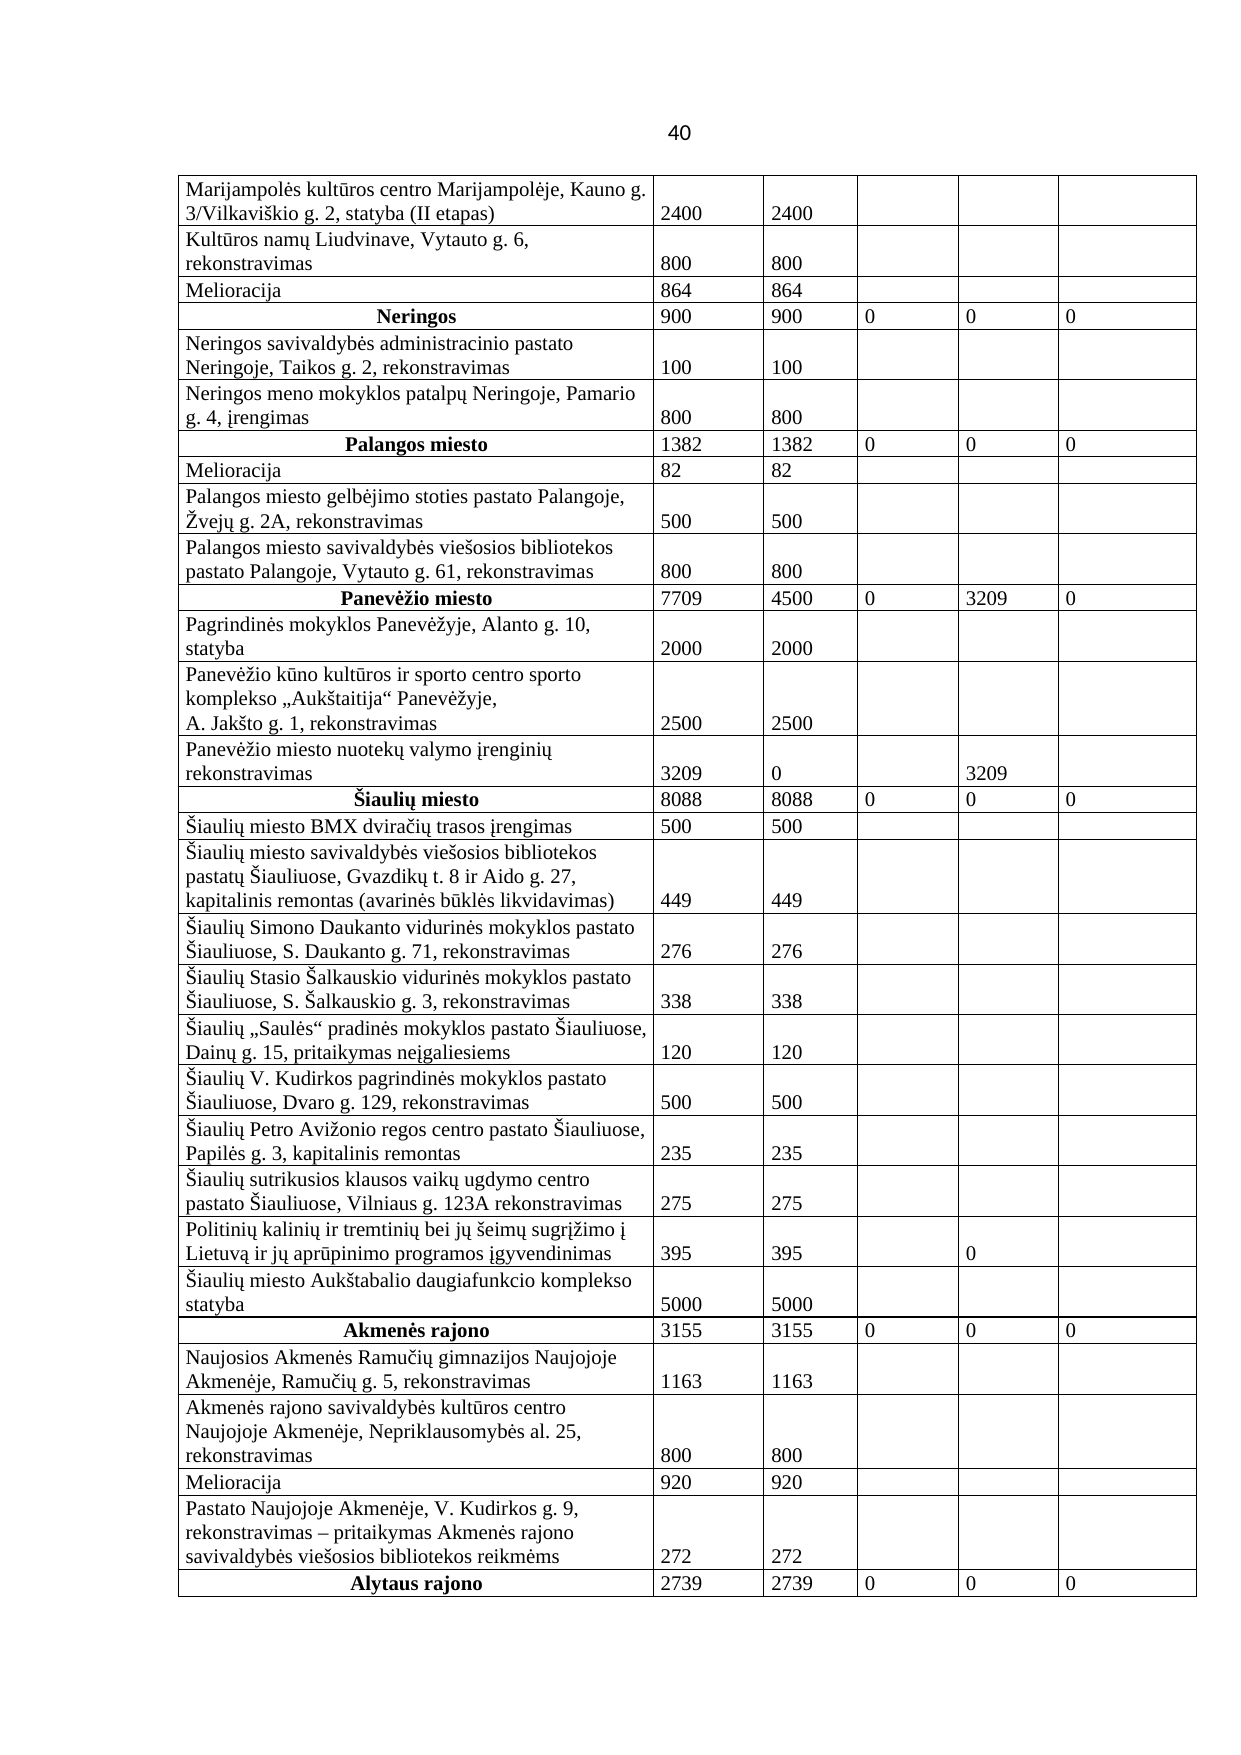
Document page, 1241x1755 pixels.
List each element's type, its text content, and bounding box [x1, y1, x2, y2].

table_cell 2500 [654, 662, 763, 735]
table_cell [858, 813, 958, 839]
table_cell [1059, 1065, 1196, 1115]
table_cell 2400 [764, 176, 857, 225]
table_cell [858, 965, 958, 1014]
table_cell [959, 1469, 1058, 1494]
table_cell Panevėžio kūno kultūros ir sporto centro sporto komplekso „Aukštaitija“ Panevėžyje, A. Jakšto g. 1, rekonstravimas [179, 662, 653, 735]
table_cell 920 [764, 1469, 857, 1494]
table_cell [959, 1015, 1058, 1064]
table_cell 120 [764, 1015, 857, 1064]
table_cell 395 [764, 1217, 857, 1266]
table_cell Šiaulių miesto [179, 787, 653, 812]
table_cell 2739 [764, 1570, 857, 1596]
table_cell [1059, 484, 1196, 533]
table_cell [1059, 736, 1196, 786]
table_cell Kultūros namų Liudvinave, Vytauto g. 6, rekonstravimas [179, 226, 653, 276]
table_cell 0 [959, 431, 1058, 456]
table_cell Šiaulių Simono Daukanto vidurinės mokyklos pastato Šiauliuose, S. Daukanto g. 71, rekonstravimas [179, 914, 653, 963]
table_cell 275 [764, 1166, 857, 1216]
table_cell 500 [654, 813, 763, 839]
table_cell 276 [764, 914, 857, 963]
table_cell Melioracija [179, 1469, 653, 1494]
table_cell [858, 176, 958, 225]
table_cell 800 [764, 380, 857, 430]
table_cell 338 [764, 965, 857, 1014]
table_cell [858, 1496, 958, 1569]
table_cell [959, 1166, 1058, 1216]
table_cell 7709 [654, 585, 763, 610]
table_cell 800 [654, 380, 763, 430]
table_cell [959, 1395, 1058, 1468]
table_cell Melioracija [179, 457, 653, 483]
table_cell 800 [654, 1395, 763, 1468]
table_cell Palangos miesto [179, 431, 653, 456]
table_cell 1163 [654, 1344, 763, 1393]
table_cell 1382 [654, 431, 763, 456]
table_cell [1059, 1116, 1196, 1165]
table_cell Neringos [179, 303, 653, 329]
table_cell Palangos miesto gelbėjimo stoties pastato Palangoje, Žvejų g. 2A, rekonstravimas [179, 484, 653, 533]
table_cell 0 [858, 787, 958, 812]
table_cell 8088 [654, 787, 763, 812]
table_cell 0 [959, 303, 1058, 329]
table_cell [959, 277, 1058, 302]
table_cell 449 [764, 840, 857, 913]
table_cell [1059, 457, 1196, 483]
table_cell [858, 277, 958, 302]
table_cell 3209 [959, 736, 1058, 786]
table_cell Šiaulių miesto BMX dviračių trasos įrengimas [179, 813, 653, 839]
table_cell 920 [654, 1469, 763, 1494]
table_cell 0 [959, 1217, 1058, 1266]
table_cell [959, 840, 1058, 913]
table_cell [858, 484, 958, 533]
table_cell [858, 1015, 958, 1064]
table_cell Akmenės rajono savivaldybės kultūros centro Naujojoje Akmenėje, Nepriklausomybės al. 25, rekonstravimas [179, 1395, 653, 1468]
table_cell [1059, 1344, 1196, 1393]
table_cell 0 [959, 1570, 1058, 1596]
table_cell [858, 380, 958, 430]
table_cell [959, 662, 1058, 735]
table_cell [1059, 965, 1196, 1014]
table_cell [959, 1267, 1058, 1316]
table_cell 500 [764, 813, 857, 839]
table_cell [1059, 226, 1196, 276]
table_cell [1059, 914, 1196, 963]
table_cell 276 [654, 914, 763, 963]
table_cell 0 [858, 1318, 958, 1343]
table_cell 800 [654, 534, 763, 584]
table_cell Melioracija [179, 277, 653, 302]
table_cell 0 [858, 303, 958, 329]
table_cell 0 [959, 787, 1058, 812]
table_cell 82 [654, 457, 763, 483]
table_cell [1059, 380, 1196, 430]
table_cell 0 [1059, 431, 1196, 456]
table_cell 449 [654, 840, 763, 913]
table_cell 338 [654, 965, 763, 1014]
table_cell 500 [654, 484, 763, 533]
table_cell 0 [764, 736, 857, 786]
table_cell [1059, 534, 1196, 584]
table_cell [959, 534, 1058, 584]
table_cell Pagrindinės mokyklos Panevėžyje, Alanto g. 10, statyba [179, 611, 653, 661]
table_cell [1059, 813, 1196, 839]
table_cell [1059, 277, 1196, 302]
table_cell 800 [654, 226, 763, 276]
table_cell [858, 914, 958, 963]
table_cell Šiaulių Stasio Šalkauskio vidurinės mokyklos pastato Šiauliuose, S. Šalkauskio g. 3, rekonstravimas [179, 965, 653, 1014]
table_cell [858, 611, 958, 661]
table_cell 4500 [764, 585, 857, 610]
table_cell Šiaulių sutrikusios klausos vaikų ugdymo centro pastato Šiauliuose, Vilniaus g. 123A rekonstravimas [179, 1166, 653, 1216]
table_cell 864 [654, 277, 763, 302]
table_cell [959, 1116, 1058, 1165]
table_cell 0 [959, 1318, 1058, 1343]
table_cell Neringos meno mokyklos patalpų Neringoje, Pamario g. 4, įrengimas [179, 380, 653, 430]
table_cell [959, 914, 1058, 963]
table_cell [1059, 611, 1196, 661]
table_cell Pastato Naujojoje Akmenėje, V. Kudirkos g. 9, rekonstravimas – pritaikymas Akmenės rajono savivaldybės viešosios bibliotekos reikmėms [179, 1496, 653, 1569]
table_cell [1059, 1166, 1196, 1216]
table_cell 0 [858, 585, 958, 610]
table_cell Politinių kalinių ir tremtinių bei jų šeimų sugrįžimo į Lietuvą ir jų aprūpinimo programos įgyvendinimas [179, 1217, 653, 1266]
table_cell [858, 662, 958, 735]
table_cell [959, 330, 1058, 379]
table_cell 2000 [764, 611, 857, 661]
table_cell Akmenės rajono [179, 1318, 653, 1343]
table_cell 2739 [654, 1570, 763, 1596]
table_cell [1059, 1395, 1196, 1468]
table_cell [959, 176, 1058, 225]
table_cell [959, 380, 1058, 430]
table_cell [858, 840, 958, 913]
table_cell 864 [764, 277, 857, 302]
table_cell [1059, 1469, 1196, 1494]
table_cell 272 [764, 1496, 857, 1569]
table_cell [959, 1496, 1058, 1569]
table_cell 800 [764, 534, 857, 584]
table_cell 800 [764, 1395, 857, 1468]
table_cell [858, 1469, 958, 1494]
table_cell 500 [764, 1065, 857, 1115]
table_cell 275 [654, 1166, 763, 1216]
table_cell Šiaulių Petro Avižonio regos centro pastato Šiauliuose, Papilės g. 3, kapitalinis remontas [179, 1116, 653, 1165]
table_cell 82 [764, 457, 857, 483]
table_cell Neringos savivaldybės administracinio pastato Neringoje, Taikos g. 2, rekonstravimas [179, 330, 653, 379]
table_cell [959, 226, 1058, 276]
table_cell [858, 1395, 958, 1468]
table_cell 5000 [764, 1267, 857, 1316]
table_cell [1059, 1217, 1196, 1266]
table_cell [858, 330, 958, 379]
table_cell 235 [764, 1116, 857, 1165]
table_cell 0 [1059, 585, 1196, 610]
table_cell 1382 [764, 431, 857, 456]
table_cell [959, 813, 1058, 839]
table_cell [858, 534, 958, 584]
table_cell [959, 484, 1058, 533]
table_cell Šiaulių miesto savivaldybės viešosios bibliotekos pastatų Šiauliuose, Gvazdikų t. 8 ir Aido g. 27, kapitalinis remontas (avarinės būklės likvidavimas) [179, 840, 653, 913]
table_cell [858, 1344, 958, 1393]
table_cell [858, 1267, 958, 1316]
table_cell 0 [1059, 303, 1196, 329]
table_cell 235 [654, 1116, 763, 1165]
table_cell [959, 965, 1058, 1014]
table_cell [858, 1166, 958, 1216]
table_cell 5000 [654, 1267, 763, 1316]
table_cell 3155 [654, 1318, 763, 1343]
table_cell 2500 [764, 662, 857, 735]
table_cell Marijampolės kultūros centro Marijampolėje, Kauno g. 3/Vilkaviškio g. 2, statyba (II etapas) [179, 176, 653, 225]
table_cell Panevėžio miesto [179, 585, 653, 610]
table_cell 800 [764, 226, 857, 276]
table_cell [858, 226, 958, 276]
table_cell [959, 611, 1058, 661]
table_cell [1059, 1267, 1196, 1316]
table_cell [1059, 662, 1196, 735]
table_cell [1059, 1496, 1196, 1569]
table_cell 100 [654, 330, 763, 379]
table_cell 900 [654, 303, 763, 329]
table_cell 0 [1059, 1318, 1196, 1343]
table_cell [1059, 330, 1196, 379]
table_cell [1059, 1015, 1196, 1064]
table_cell Šiaulių miesto Aukštabalio daugiafunkcio komplekso statyba [179, 1267, 653, 1316]
table_cell Alytaus rajono [179, 1570, 653, 1596]
table_cell [1059, 840, 1196, 913]
table_cell [959, 1065, 1058, 1115]
table_cell 8088 [764, 787, 857, 812]
table_cell 0 [1059, 787, 1196, 812]
table_cell 0 [1059, 1570, 1196, 1596]
table_cell 3155 [764, 1318, 857, 1343]
table_cell Šiaulių V. Kudirkos pagrindinės mokyklos pastato Šiauliuose, Dvaro g. 129, rekonstravimas [179, 1065, 653, 1115]
table_cell [1059, 176, 1196, 225]
table_cell [858, 457, 958, 483]
table_cell 500 [764, 484, 857, 533]
table_cell [858, 1065, 958, 1115]
table_cell Panevėžio miesto nuotekų valymo įrenginių rekonstravimas [179, 736, 653, 786]
table_cell 0 [858, 431, 958, 456]
table_cell [858, 736, 958, 786]
table_cell [959, 1344, 1058, 1393]
table_cell [959, 457, 1058, 483]
table_cell 100 [764, 330, 857, 379]
table_cell [858, 1116, 958, 1165]
table_cell 120 [654, 1015, 763, 1064]
table_cell Naujosios Akmenės Ramučių gimnazijos Naujojoje Akmenėje, Ramučių g. 5, rekonstravimas [179, 1344, 653, 1393]
table_cell 900 [764, 303, 857, 329]
table_cell 3209 [959, 585, 1058, 610]
table_cell 1163 [764, 1344, 857, 1393]
table_cell 3209 [654, 736, 763, 786]
table_cell 2400 [654, 176, 763, 225]
table_cell 272 [654, 1496, 763, 1569]
table_cell 395 [654, 1217, 763, 1266]
table_cell 0 [858, 1570, 958, 1596]
table_cell 2000 [654, 611, 763, 661]
table_cell Šiaulių „Saulės“ pradinės mokyklos pastato Šiauliuose, Dainų g. 15, pritaikymas neįgaliesiems [179, 1015, 653, 1064]
table_cell [858, 1217, 958, 1266]
table_cell Palangos miesto savivaldybės viešosios bibliotekos pastato Palangoje, Vytauto g. 61, rekonstravimas [179, 534, 653, 584]
table_cell 500 [654, 1065, 763, 1115]
